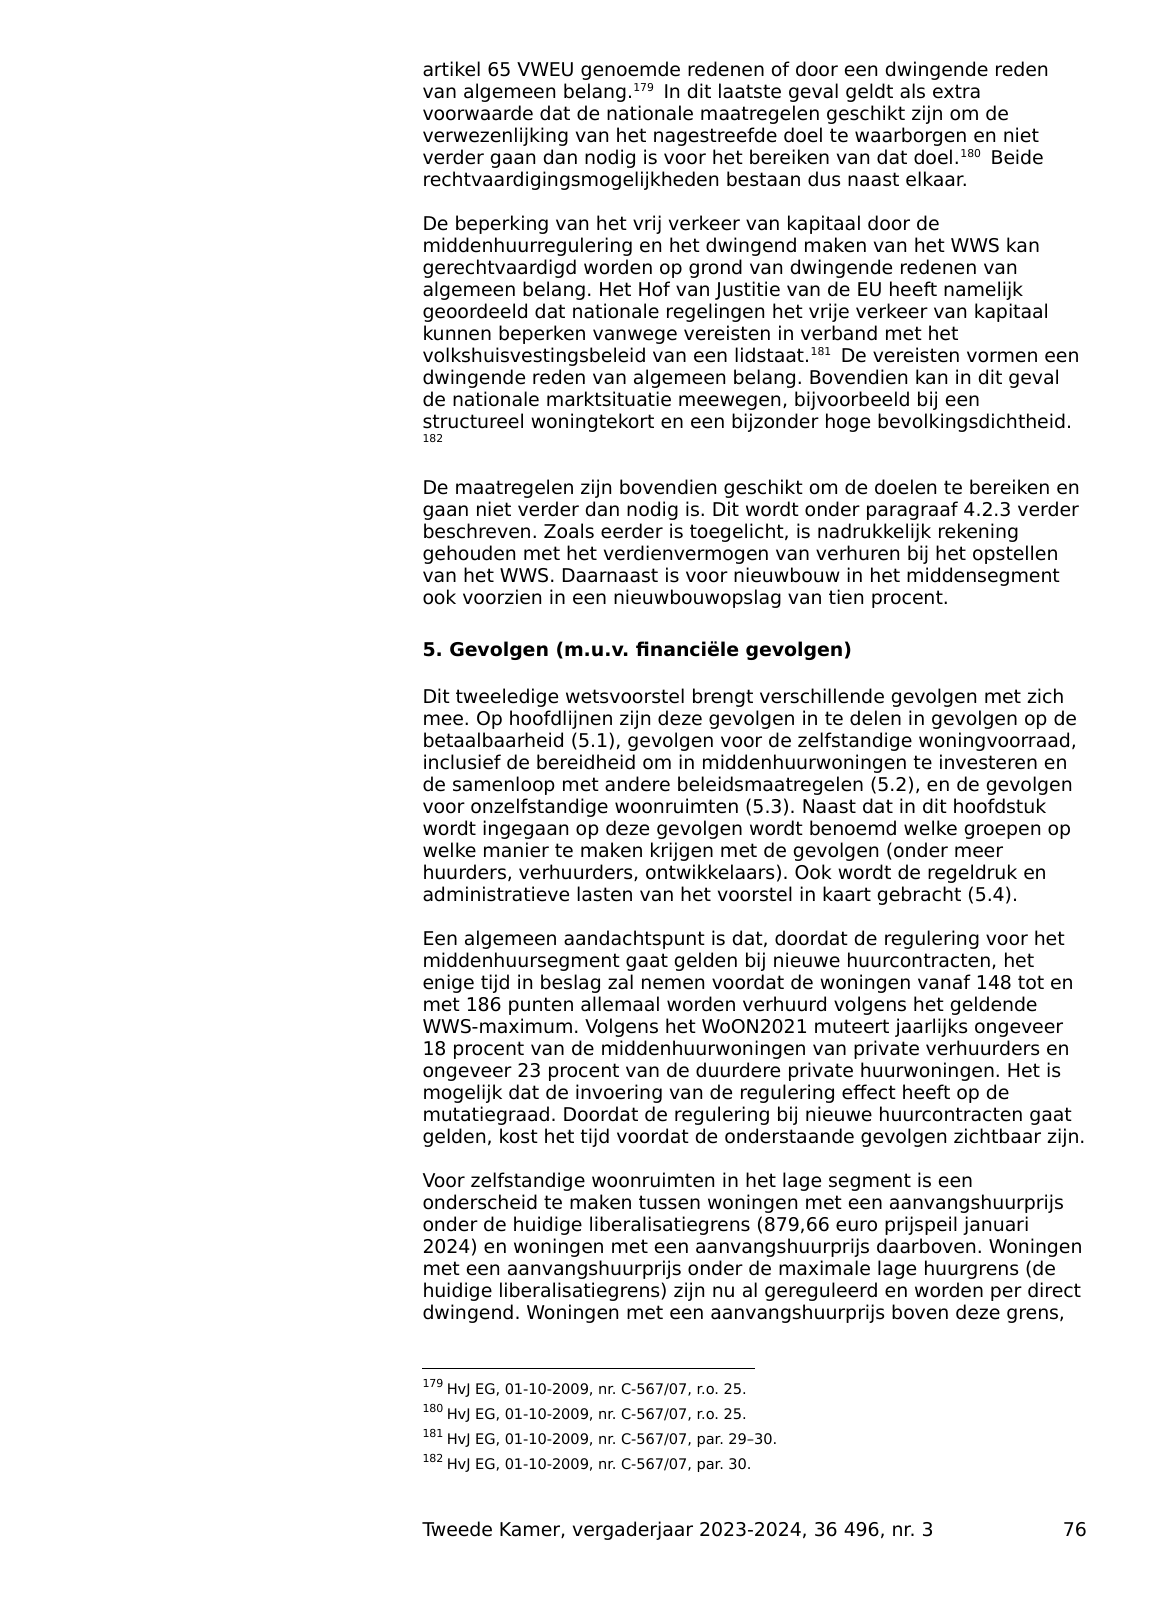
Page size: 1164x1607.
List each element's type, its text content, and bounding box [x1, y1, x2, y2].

text Dit tweeledige wetsvoorstel brengt verschillende gevolgen met zich mee. Op hoofdlijnen zijn deze gevolgen in te delen in gevolgen op de betaalbaarheid (5.1), gevolgen voor de zelfstandige woningvoorraad, inclusief de bereidheid om in middenhuurwoningen te investeren en de samenloop met andere beleidsmaatregelen (5.2), en de gevolgen voor onzelfstandige woonruimten (5.3). Naast dat in dit hoofdstuk wordt ingegaan op deze gevolgen wordt benoemd welke groepen op welke manier te maken krijgen met de gevolgen (onder meer huurders, verhuurders, ontwikkelaars). Ook wordt de regeldruk en administratieve lasten van het voorstel in kaart gebracht (5.4). [422, 686, 1087, 906]
text De maatregelen zijn bovendien geschikt om de doelen te bereiken en gaan niet verder dan nodig is. Dit wordt onder paragraaf 4.2.3 verder beschreven. Zoals eerder is toegelicht, is nadrukkelijk rekening gehouden met het verdienvermogen van verhuren bij het opstellen van het WWS. Daarnaast is voor nieuwbouw in het middensegment ook voorzien in een nieuwbouwopslag van tien procent. [422, 477, 1087, 609]
text HvJ EG, 01-10-2009, nr. C-567/07, par. 30. [422, 1452, 1087, 1474]
text HvJ EG, 01-10-2009, nr. C-567/07, r.o. 25. [422, 1377, 1087, 1399]
text artikel 65 VWEU genoemde redenen of door een dwingende reden van algemeen belang. In dit laatste geval geldt als extra voorwaarde dat de nationale maatregelen geschikt zijn om de verwezenlijking van het nagestreefde doel te waarborgen en niet verder gaan dan nodig is voor het bereiken van dat doel. Beide rechtvaardigingsmogelijkheden bestaan dus naast elkaar. [422, 59, 1087, 191]
text Een algemeen aandachtspunt is dat, doordat de regulering voor het middenhuursegment gaat gelden bij nieuwe huurcontracten, het enige tijd in beslag zal nemen voordat de woningen vanaf 148 tot en met 186 punten allemaal worden verhuurd volgens het geldende WWS-maximum. Volgens het WoON2021 muteert jaarlijks ongeveer 18 procent van de middenhuurwoningen van private verhuurders en ongeveer 23 procent van de duurdere private huurwoningen. Het is mogelijk dat de invoering van de regulering effect heeft op de mutatiegraad. Doordat de regulering bij nieuwe huurcontracten gaat gelden, kost het tijd voordat de onderstaande gevolgen zichtbaar zijn. [422, 928, 1087, 1148]
subtitle 5. Gevolgen (m.u.v. financiële gevolgen) [422, 639, 1087, 661]
text HvJ EG, 01-10-2009, nr. C-567/07, par. 29–30. [422, 1427, 1087, 1449]
text Voor zelfstandige woonruimten in het lage segment is een onderscheid te maken tussen woningen met een aanvangshuurprijs onder de huidige liberalisatiegrens (879,66 euro prijspeil januari 2024) en woningen met een aanvangshuurprijs daarboven. Woningen met een aanvangshuurprijs onder de maximale lage huurgrens (de huidige liberalisatiegrens) zijn nu al gereguleerd en worden per direct dwingend. Woningen met een aanvangshuurprijs boven deze grens, [422, 1170, 1087, 1324]
text De beperking van het vrij verkeer van kapitaal door de middenhuurregulering en het dwingend maken van het WWS kan gerechtvaardigd worden op grond van dwingende redenen van algemeen belang. Het Hof van Justitie van de EU heeft namelijk geoordeeld dat nationale regelingen het vrije verkeer van kapitaal kunnen beperken vanwege vereisten in verband met het volkshuisvestingsbeleid van een lidstaat. De vereisten vormen een dwingende reden van algemeen belang. Bovendien kan in dit geval de nationale marktsituatie meewegen, bijvoorbeeld bij een structureel woningtekort en een bijzonder hoge bevolkingsdichtheid. [422, 213, 1087, 455]
text HvJ EG, 01-10-2009, nr. C-567/07, r.o. 25. [422, 1402, 1087, 1424]
